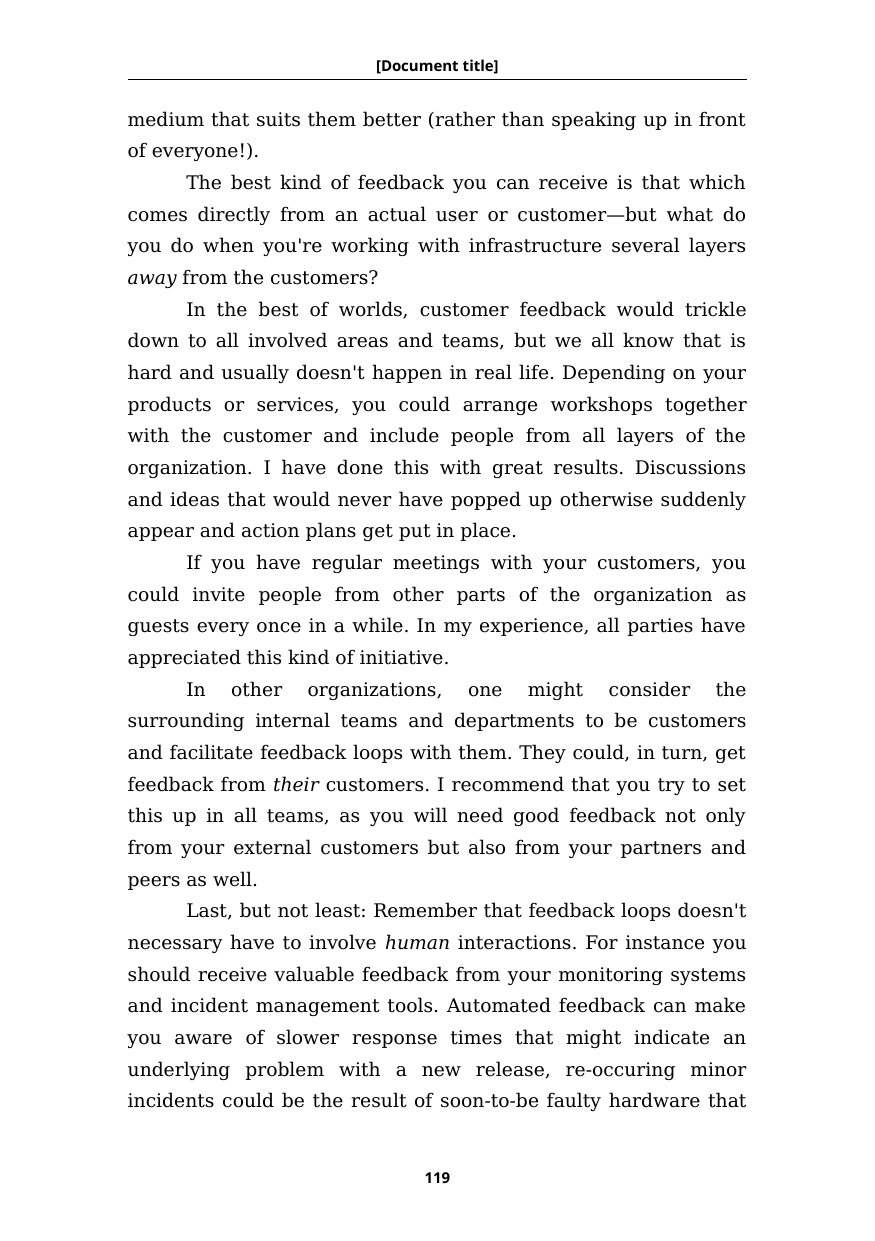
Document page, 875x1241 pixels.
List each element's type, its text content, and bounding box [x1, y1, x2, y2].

text In other organizations, one might consider the surrounding internal teams and departments to be customers and facilitate feedback loops with them. They could, in turn, get feedback from their customers. I recommend that you try to set this up in all teams, as you will need good feedback not only from your external customers but also from your partners and peers as well. [127, 679, 747, 891]
text If you have regular meetings with your customers, you could invite people from other parts of the organization as guests every once in a while. In my experience, all parties have appreciated this kind of initiative. [127, 552, 747, 669]
text medium that suits them better (rather than speaking up in front of everyone!). [127, 109, 747, 162]
text Last, but not least: Remember that feedback loops doesn't necessary have to involve human interactions. For instance you should receive valuable feedback from your monitoring systems and incident management tools. Automated feedback can make you aware of slower response times that might indicate an underlying problem with a new release, re-occuring minor incidents could be the result of soon-to-be faulty hardware that [127, 900, 747, 1112]
text In the best of worlds, customer feedback would trickle down to all involved areas and teams, but we all know that is hard and usually doesn't happen in real life. Depending on your products or services, you could arrange workshops together with the customer and include people from all layers of the organization. I have done this with great results. Discussions and ideas that would never have popped up otherwise suddenly appear and action plans get put in place. [127, 299, 747, 542]
text The best kind of feedback you can receive is that which comes directly from an actual user or customer—but what do you do when you're working with infrastructure several layers away from the customers? [127, 172, 747, 289]
